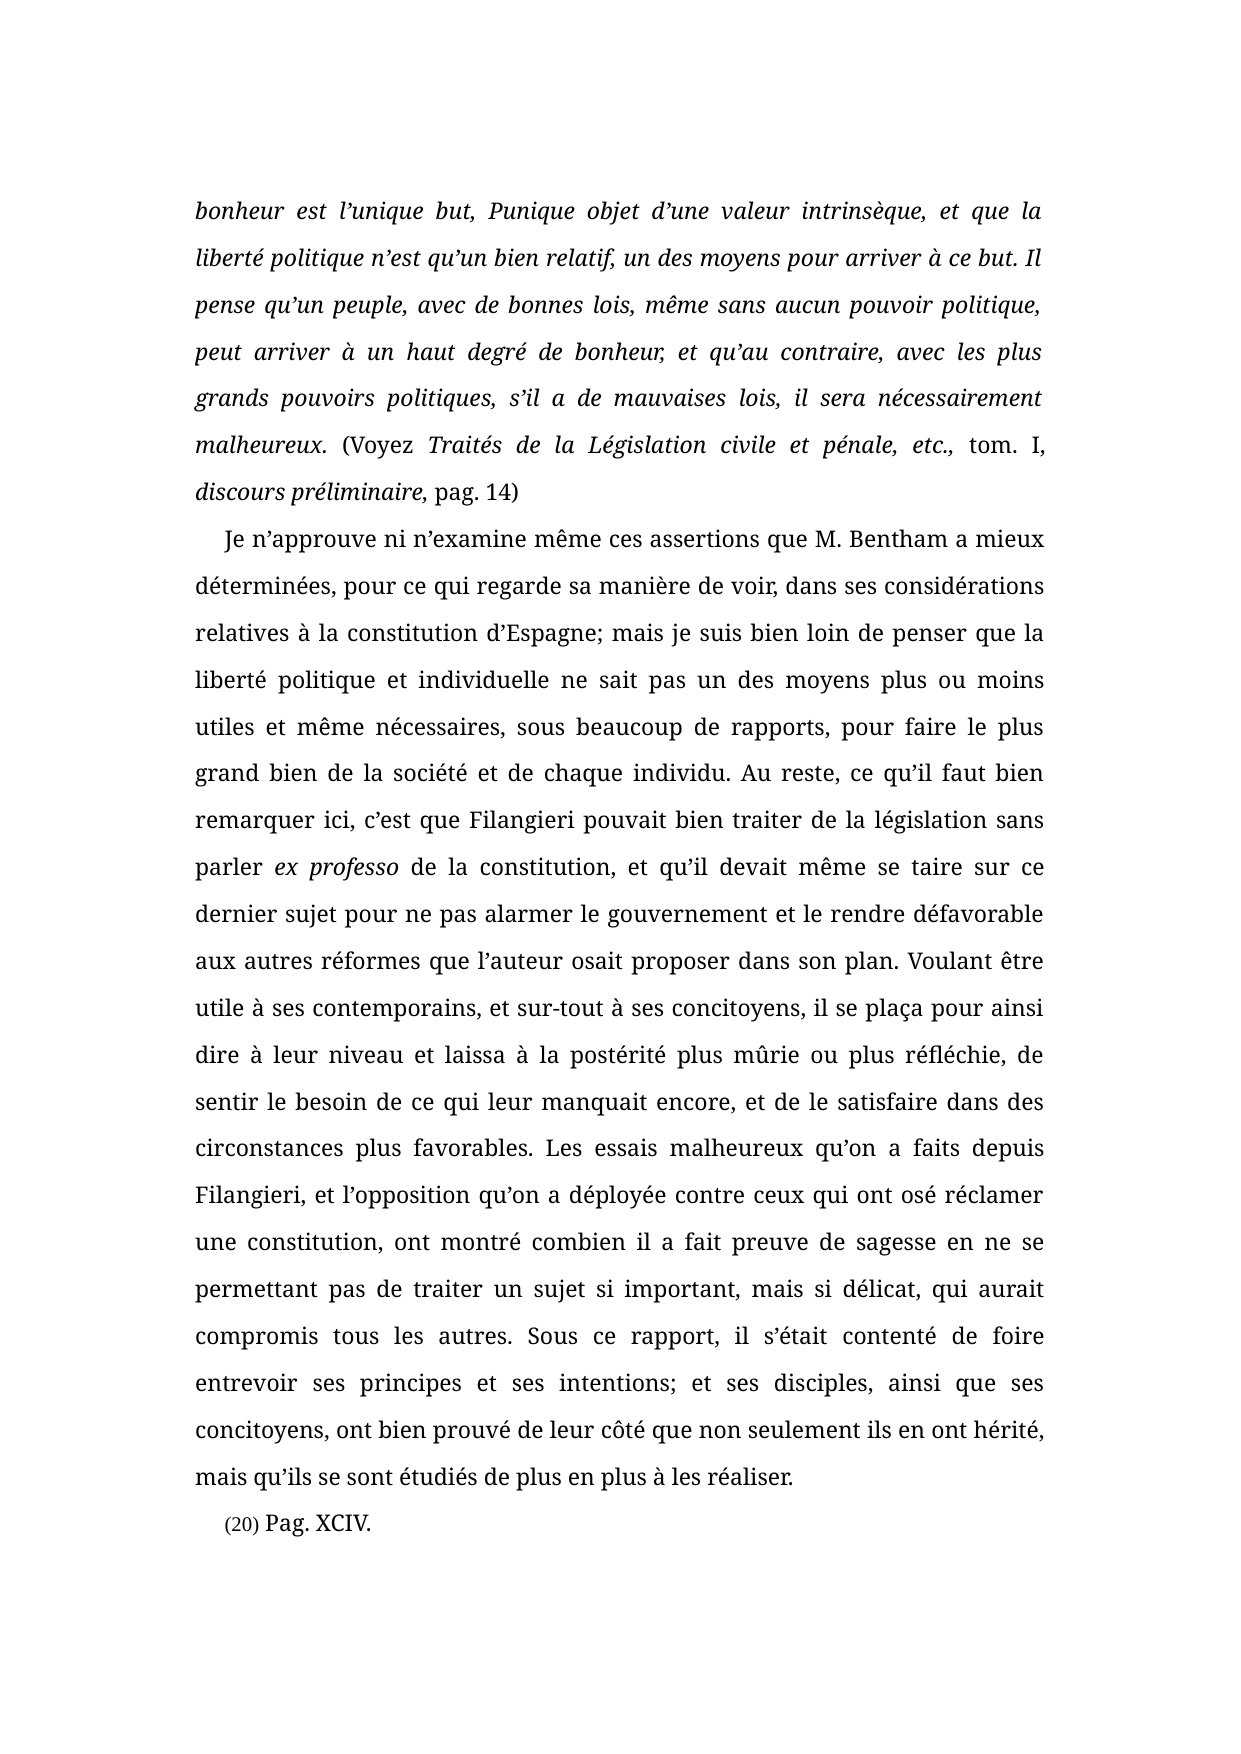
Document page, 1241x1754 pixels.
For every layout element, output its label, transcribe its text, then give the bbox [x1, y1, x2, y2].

text Pag. XCIV. [195, 1507, 1045, 1539]
text Je n’approuve ni n’examine même ces assertions que M. Bentham a mieux déterminées, pour ce qui regarde sa manière de voir, dans ses considérations relatives à la constitution d’Espagne; mais je suis bien loin de penser que la liberté politique et individuelle ne sait pas un des moyens plus ou moins utiles et même nécessaires, sous beaucoup de rapports, pour faire le plus grand bien de la société et de chaque individu. Au reste, ce qu’il faut bien remarquer ici, c’est que Filangieri pouvait bien traiter de la législation sans parler ex professo de la constitution, et qu’il devait même se taire sur ce dernier sujet pour ne pas alarmer le gouvernement et le rendre défavorable aux autres réformes que l’auteur osait proposer dans son plan. Voulant être utile à ses contemporains, et sur-tout à ses concitoyens, il se plaça pour ainsi dire à leur niveau et laissa à la postérité plus mûrie ou plus réfléchie, de sentir le besoin de ce qui leur manquait encore, et de le satisfaire dans des circonstances plus favorables. Les essais malheureux qu’on a faits depuis Filangieri, et l’opposition qu’on a déployée contre ceux qui ont osé réclamer une constitution, ont montré combien il a fait preuve de sagesse en ne se permettant pas de traiter un sujet si important, mais si délicat, qui aurait compromis tous les autres. Sous ce rapport, il s’était contenté de foire entrevoir ses principes et ses intentions; et ses disciples, ainsi que ses concitoyens, ont bien prouvé de leur côté que non seulement ils en ont hérité, mais qu’ils se sont étudiés de plus en plus à les réaliser. [195, 523, 1045, 1492]
text bonheur est l’unique but, Punique objet d’une valeur intrinsèque, et que la liberté politique n’est qu’un bien relatif, un des moyens pour arriver à ce but. Il pense qu’un peuple, avec de bonnes lois, même sans aucun pouvoir politique, peut arriver à un haut degré de bonheur, et qu’au contraire, avec les plus grands pouvoirs politiques, s’il a de mauvaises lois, il sera nécessairement malheureux. (Voyez Traités de la Législation civile et pénale, etc., tom. I, discours préliminaire, pag. 14) [195, 195, 1045, 507]
